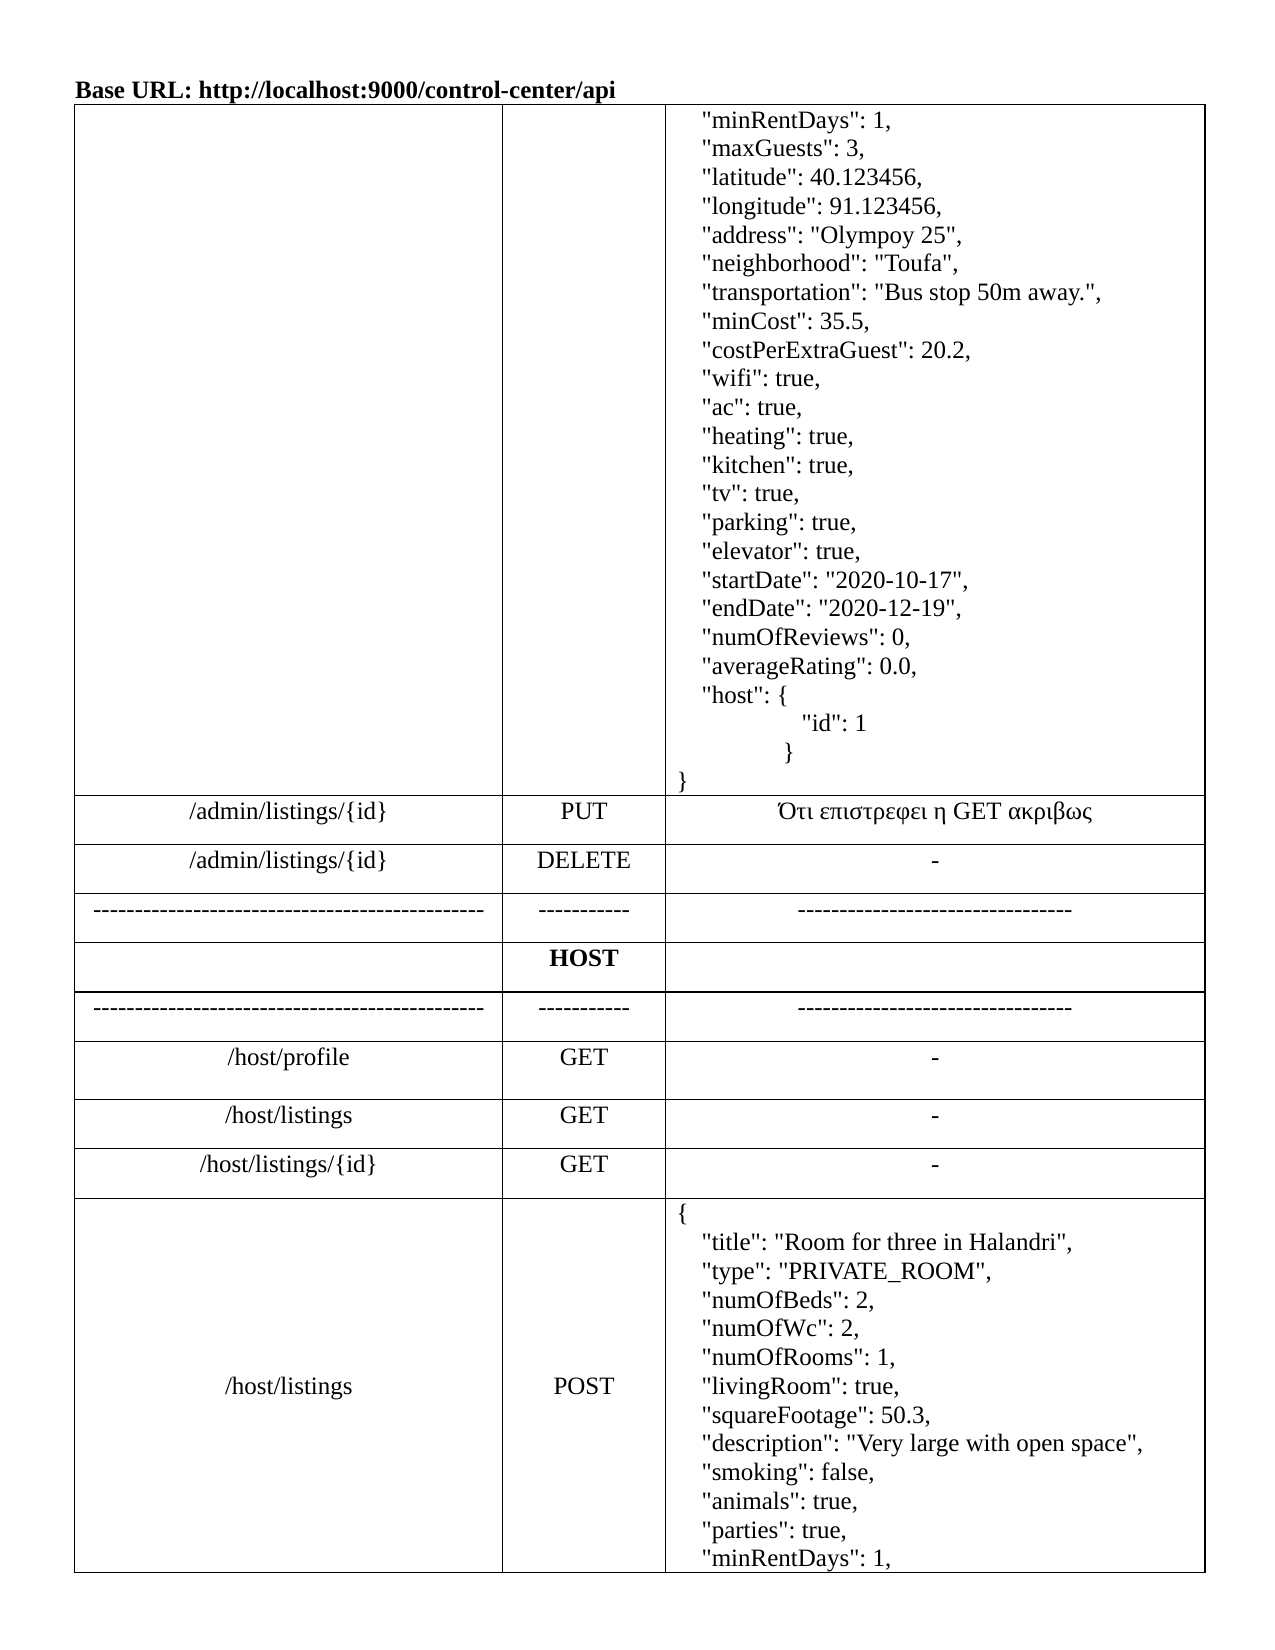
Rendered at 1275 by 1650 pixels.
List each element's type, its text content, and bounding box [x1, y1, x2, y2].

table_cell - [666, 1149, 1204, 1197]
table_cell ----------- [503, 993, 665, 1041]
table_cell ----------- [503, 894, 665, 942]
table_cell GET [503, 1149, 665, 1197]
table_cell /host/listings/{id} [75, 1149, 502, 1197]
table_cell DELETE [503, 845, 665, 893]
table_cell --------------------------------- [666, 894, 1204, 942]
table_cell GET [503, 1042, 665, 1099]
table_cell /host/listings [75, 1199, 502, 1572]
table_cell - [666, 845, 1204, 893]
table_cell ----------------------------------------------- [75, 993, 502, 1041]
table_cell - [666, 1100, 1204, 1148]
table_cell /admin/listings/{id} [75, 796, 502, 844]
table_cell HOST [503, 943, 665, 991]
table_cell Ότι επιστρεφει η GET ακριβως [666, 796, 1204, 844]
table_cell GET [503, 1100, 665, 1148]
table_cell [666, 943, 1204, 991]
table_cell "minRentDays": 1, "maxGuests": 3, "latitude": 40.123456, "longitude": 91.123456, "address": "Olympoy 25", "neighborhood": "Toufa", "transportation": "Bus stop 50m away.", "minCost": 35.5, "costPerExtraGuest": 20.2, "wifi": true, "ac": true, "heating": true, "kitchen": true, "tv": true, "parking": true, "elevator": true, "startDate": "2020-10-17", "endDate": "2020-12-19", "numOfReviews": 0, "averageRating": 0.0, "host": { "id": 1 } } [666, 105, 1204, 795]
table_cell POST [503, 1199, 665, 1572]
table_cell - [666, 1042, 1204, 1099]
table_cell PUT [503, 796, 665, 844]
table_cell --------------------------------- [666, 993, 1204, 1041]
table_cell ----------------------------------------------- [75, 894, 502, 942]
table_cell [503, 105, 665, 795]
table_cell [75, 943, 502, 991]
table_cell [75, 105, 502, 795]
table_cell /host/profile [75, 1042, 502, 1099]
table_cell /admin/listings/{id} [75, 845, 502, 893]
table_cell { "title": "Room for three in Halandri", "type": "PRIVATE_ROOM", "numOfBeds": 2, "numOfWc": 2, "numOfRooms": 1, "livingRoom": true, "squareFootage": 50.3, "description": "Very large with open space", "smoking": false, "animals": true, "parties": true, "minRentDays": 1, [666, 1199, 1204, 1572]
table_cell /host/listings [75, 1100, 502, 1148]
